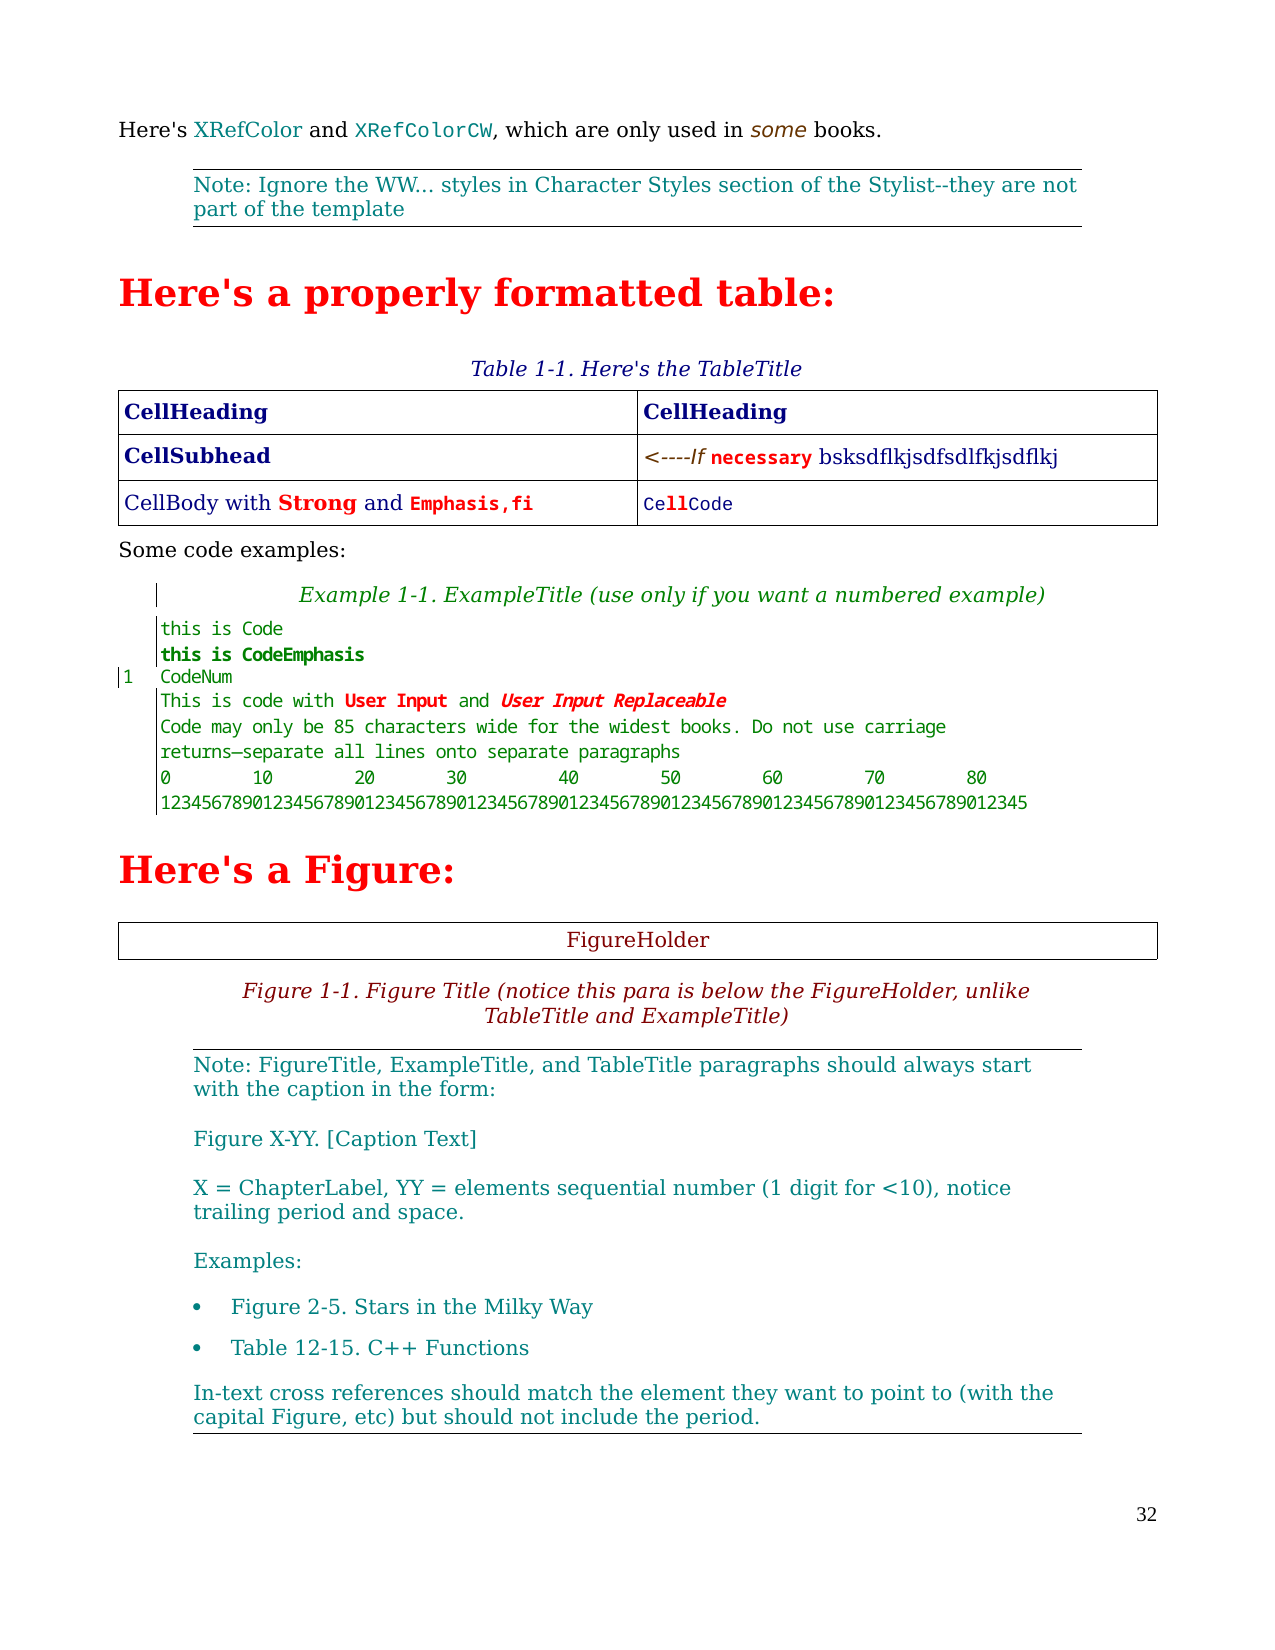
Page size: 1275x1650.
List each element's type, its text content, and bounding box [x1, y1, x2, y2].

text Figure X-YY. [Caption Text] [193, 1122, 1082, 1151]
text Code may only be 85 characters wide for the widest books. Do not use carriage [157, 713, 1176, 739]
list CodeNum [119, 667, 1275, 688]
table_header CellHeading [638, 391, 1157, 434]
text Here's XRefColor and XRefColorCW, which are only used in some books. [118, 118, 1157, 144]
list Figure 2-5. Stars in the Milky Way [193, 1290, 1082, 1319]
text 1234567890123456789012345678901234567890123456789012345678901234567890123456789012345 [157, 790, 1176, 815]
table_cell CellBody with Strong and Emphasis,fi [119, 481, 637, 525]
text this is Code [157, 616, 1176, 641]
text Note: Ignore the WW... styles in Character Styles section of the Stylist--they are not part of the template [193, 170, 1082, 226]
table_cell <----If necessary bsksdflkjsdfsdlfkjsdflkj [638, 435, 1157, 480]
text returns—separate all lines onto separate paragraphs [157, 739, 1176, 764]
list Table 12-15. C++ Functions [193, 1331, 1082, 1360]
text Here's a properly formatted table: [118, 272, 1157, 316]
table_cell CellCode [638, 481, 1157, 525]
table_header CellHeading [119, 391, 637, 434]
text FigureHolder [119, 923, 1157, 959]
text Here's a Figure: [118, 848, 1157, 893]
text Some code examples: [118, 538, 1157, 562]
title Figure 1-1. Figure Title (notice this para is below the FigureHolder, unlike TableTitle and ExampleTitle) [193, 979, 1082, 1028]
title Example 1-1. ExampleTitle (use only if you want a numbered example) [157, 583, 1187, 607]
text Note: FigureTitle, ExampleTitle, and TableTitle paragraphs should always start with the caption in the form: [193, 1050, 1082, 1102]
table_cell CellSubhead [119, 435, 637, 480]
text Examples: [193, 1245, 1082, 1274]
text X = ChapterLabel, YY = elements sequential number (1 digit for <10), notice trailing period and space. [193, 1172, 1082, 1224]
title Table 1-1. Here's the TableTitle [193, 357, 1082, 382]
text In-text cross references should match the element they want to point to (with the capital Figure, etc) but should not include the period. [193, 1376, 1082, 1433]
text This is code with User Input and User Input Replaceable [157, 688, 1275, 713]
text this is CodeEmphasis [157, 641, 1176, 667]
text 0 10 20 30 40 50 60 70 80 [157, 764, 1176, 790]
